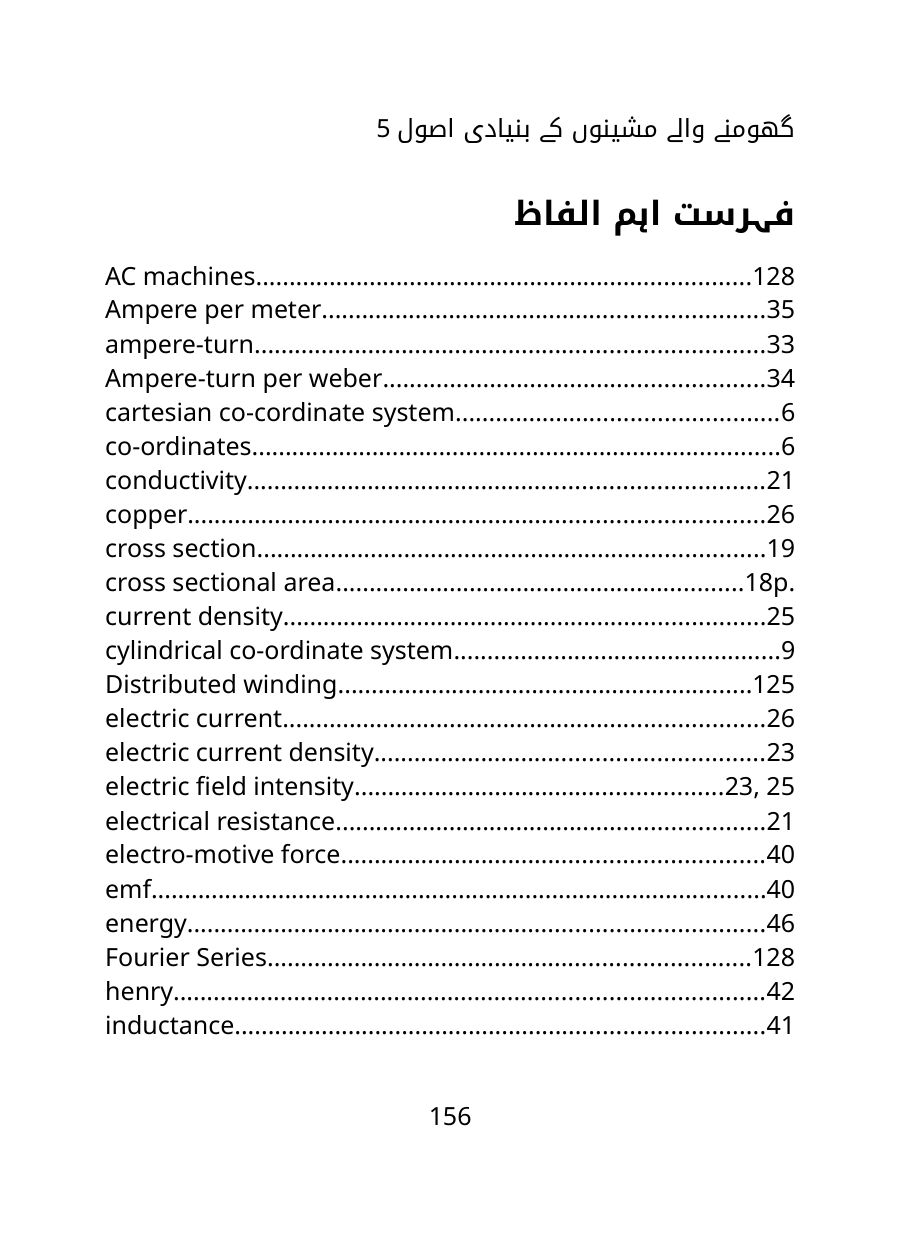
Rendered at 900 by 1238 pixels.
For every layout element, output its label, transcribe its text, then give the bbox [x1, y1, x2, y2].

text Distributed winding 125 [105, 667, 795, 701]
text electric field intensity 23, 25 [105, 769, 795, 803]
text energy 46 [105, 905, 795, 939]
text Ampere per meter 35 [105, 292, 795, 326]
text electric current density 23 [105, 735, 795, 769]
text AC machines 128 [105, 258, 795, 292]
text electric current 26 [105, 701, 795, 735]
text cartesian co-cordinate system 6 [105, 394, 795, 428]
text cylindrical co-ordinate system 9 [105, 633, 795, 667]
text Fourier Series 128 [105, 939, 795, 973]
text electrical resistance 21 [105, 803, 795, 837]
text cross sectional area 18p. [105, 565, 795, 599]
text co-ordinates 6 [105, 428, 795, 462]
text henry 42 [105, 973, 795, 1007]
text inductance 41 [105, 1007, 795, 1042]
text cross section 19 [105, 531, 795, 565]
text electro-motive force 40 [105, 837, 795, 871]
text copper 26 [105, 497, 795, 531]
subtitle فہرست اہم الفاظ [105, 182, 795, 246]
text current density 25 [105, 599, 795, 633]
text emf 40 [105, 871, 795, 905]
text Ampere-turn per weber 34 [105, 360, 795, 394]
text conductivity 21 [105, 462, 795, 497]
text ampere-turn 33 [105, 326, 795, 360]
